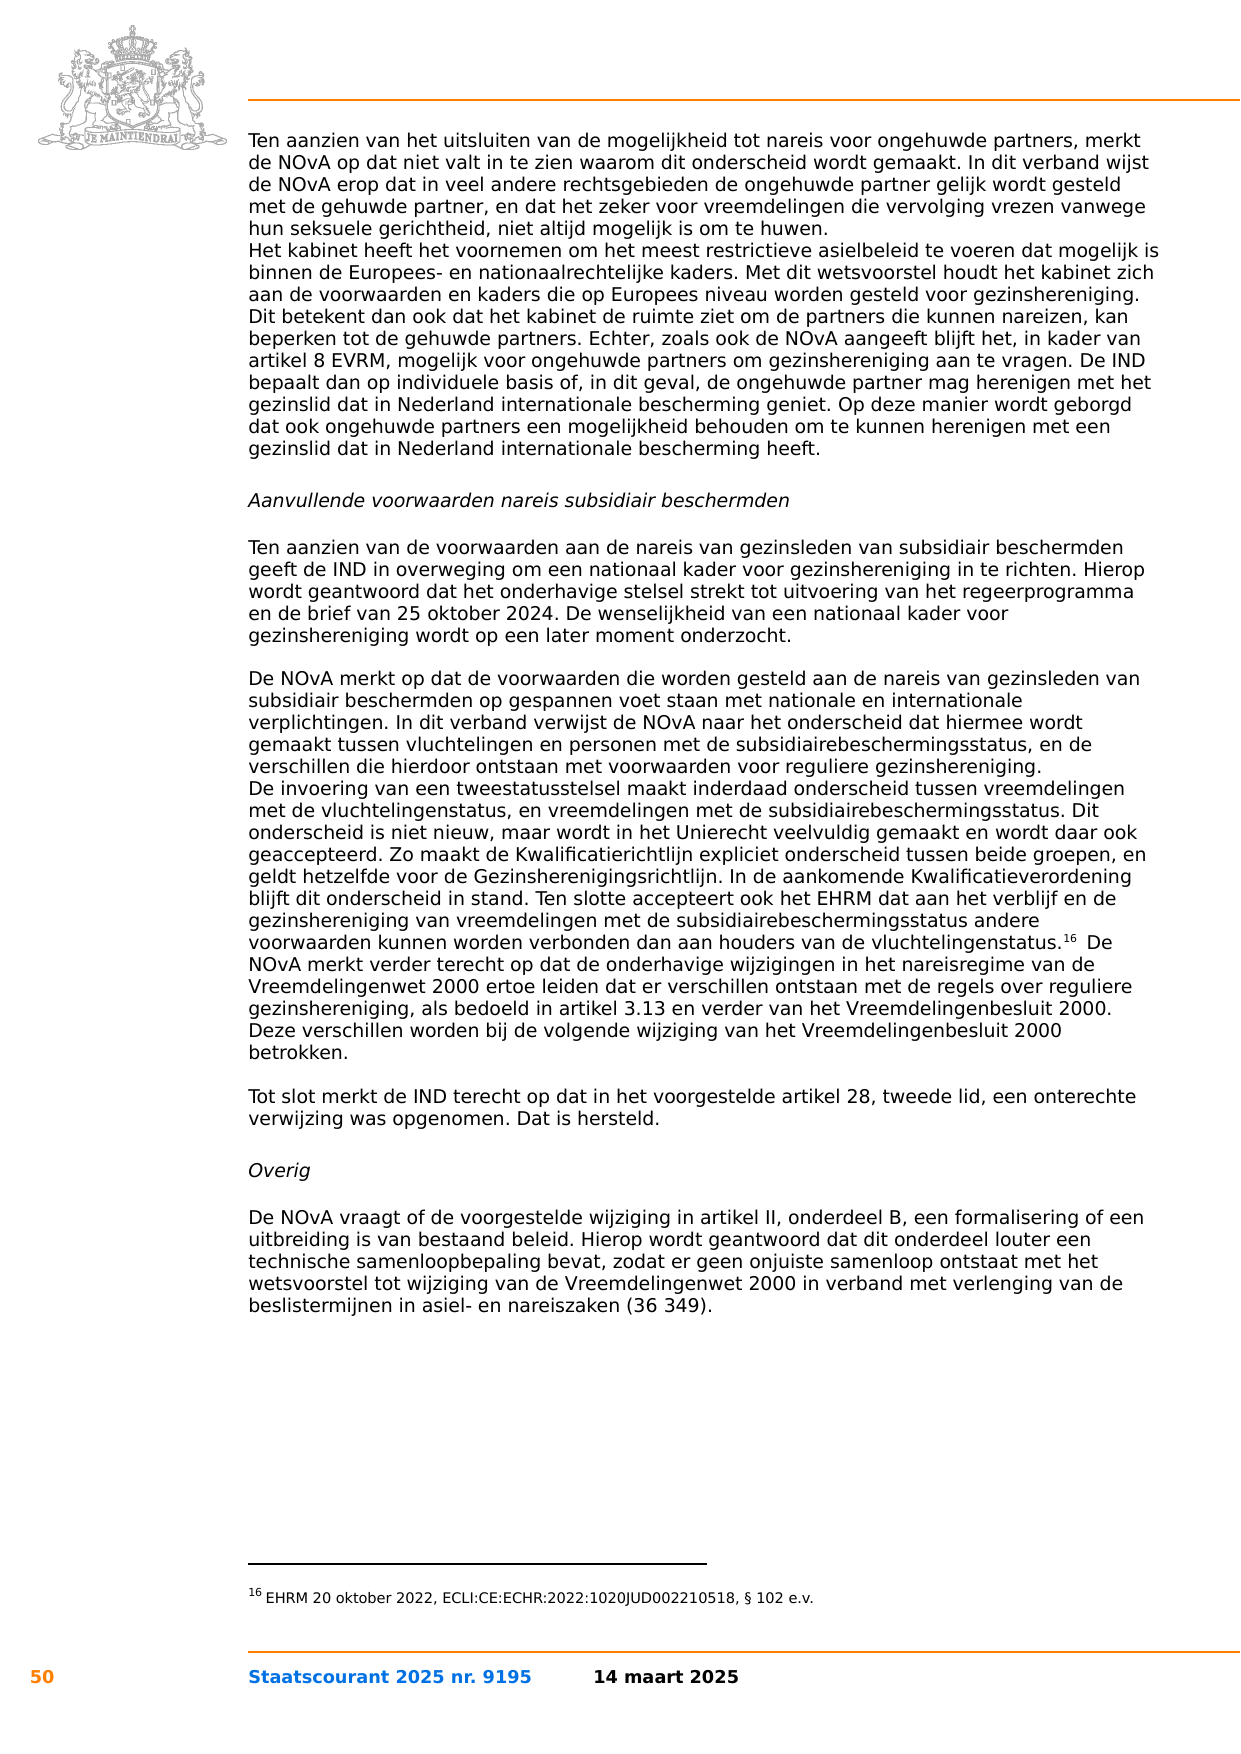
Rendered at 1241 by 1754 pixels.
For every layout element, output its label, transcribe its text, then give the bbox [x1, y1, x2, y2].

subtitle Overig [248, 1160, 1163, 1182]
text Ten aanzien van de voorwaarden aan de nareis van gezinsleden van subsidiair beschermden geeft de IND in overweging om een nationaal kader voor gezinshereniging in te richten. Hierop wordt geantwoord dat het onderhavige stelsel strekt tot uitvoering van het regeerprogramma en de brief van 25 oktober 2024. De wenselijkheid van een nationaal kader voor gezinshereniging wordt op een later moment onderzocht. [248, 537, 1163, 646]
subtitle Aanvullende voorwaarden nareis subsidiair beschermden [248, 489, 1163, 512]
text De NOvA merkt op dat de voorwaarden die worden gesteld aan de nareis van gezinsleden van subsidiair beschermden op gespannen voet staan met nationale en internationale verplichtingen. In dit verband verwijst de NOvA naar het onderscheid dat hiermee wordt gemaakt tussen vluchtelingen en personen met de subsidiairebeschermingsstatus, en de verschillen die hierdoor ontstaan met voorwaarden voor reguliere gezinshereniging. [248, 668, 1163, 778]
text De invoering van een tweestatusstelsel maakt inderdaad onderscheid tussen vreemdelingen met de vluchtelingenstatus, en vreemdelingen met de subsidiairebeschermingsstatus. Dit onderscheid is niet nieuw, maar wordt in het Unierecht veelvuldig gemaakt en wordt daar ook geaccepteerd. Zo maakt de Kwalificatierichtlijn expliciet onderscheid tussen beide groepen, en geldt hetzelfde voor de Gezinsherenigingsrichtlijn. In de aankomende Kwalificatieverordening blijft dit onderscheid in stand. Ten slotte accepteert ook het EHRM dat aan het verblijf en de gezinshereniging van vreemdelingen met de subsidiairebeschermingsstatus andere voorwaarden kunnen worden verbonden dan aan houders van de vluchtelingenstatus. De NOvA merkt verder terecht op dat de onderhavige wijzigingen in het nareisregime van de Vreemdelingenwet 2000 ertoe leiden dat er verschillen ontstaan met de regels over reguliere gezinshereniging, als bedoeld in artikel 3.13 en verder van het Vreemdelingenbesluit 2000. Deze verschillen worden bij de volgende wijziging van het Vreemdelingenbesluit 2000 betrokken. [248, 778, 1163, 1064]
text Ten aanzien van het uitsluiten van de mogelijkheid tot nareis voor ongehuwde partners, merkt de NOvA op dat niet valt in te zien waarom dit onderscheid wordt gemaakt. In dit verband wijst de NOvA erop dat in veel andere rechtsgebieden de ongehuwde partner gelijk wordt gesteld met de gehuwde partner, en dat het zeker voor vreemdelingen die vervolging vrezen vanwege hun seksuele gerichtheid, niet altijd mogelijk is om te huwen. [248, 130, 1163, 240]
picture [38, 25, 227, 150]
text Tot slot merkt de IND terecht op dat in het voorgestelde artikel 28, tweede lid, een onterechte verwijzing was opgenomen. Dat is hersteld. [248, 1086, 1163, 1130]
text De NOvA vraagt of de voorgestelde wijziging in artikel II, onderdeel B, een formalisering of een uitbreiding is van bestaand beleid. Hierop wordt geantwoord dat dit onderdeel louter een technische samenloopbepaling bevat, zodat er geen onjuiste samenloop ontstaat met het wetsvoorstel tot wijziging van de Vreemdelingenwet 2000 in verband met verlenging van de beslistermijnen in asiel- en nareiszaken (36 349). [248, 1207, 1163, 1317]
text Het kabinet heeft het voornemen om het meest restrictieve asielbeleid te voeren dat mogelijk is binnen de Europees- en nationaalrechtelijke kaders. Met dit wetsvoorstel houdt het kabinet zich aan de voorwaarden en kaders die op Europees niveau worden gesteld voor gezinshereniging. Dit betekent dan ook dat het kabinet de ruimte ziet om de partners die kunnen nareizen, kan beperken tot de gehuwde partners. Echter, zoals ook de NOvA aangeeft blijft het, in kader van artikel 8 EVRM, mogelijk voor ongehuwde partners om gezinshereniging aan te vragen. De IND bepaalt dan op individuele basis of, in dit geval, de ongehuwde partner mag herenigen met het gezinslid dat in Nederland internationale bescherming geniet. Op deze manier wordt geborgd dat ook ongehuwde partners een mogelijkheid behouden om te kunnen herenigen met een gezinslid dat in Nederland internationale bescherming heeft. [248, 240, 1163, 459]
text EHRM 20 oktober 2022, ECLI:CE:ECHR:2022:1020JUD002210518, § 102 e.v. [248, 1586, 1163, 1608]
